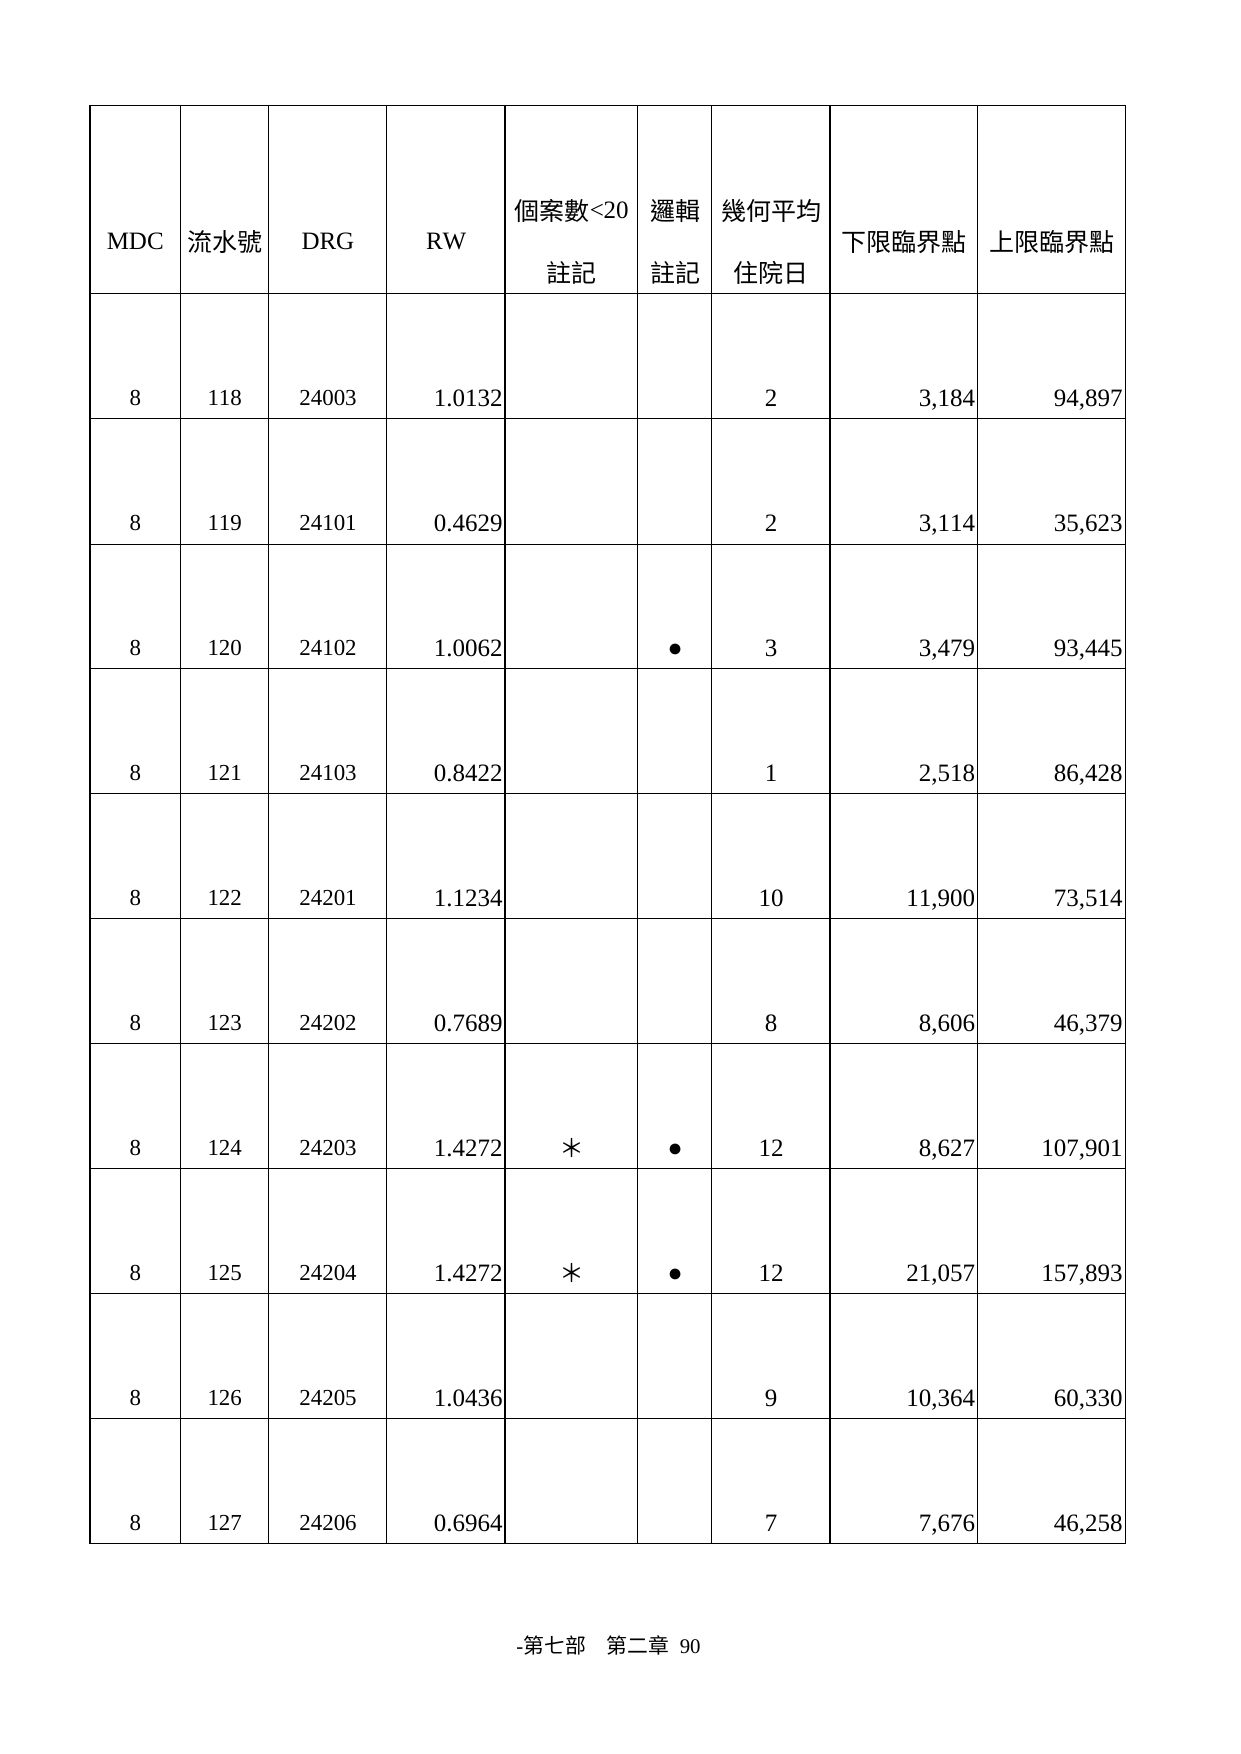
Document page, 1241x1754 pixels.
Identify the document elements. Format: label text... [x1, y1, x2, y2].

table_cell 8 [91, 294, 180, 418]
table_cell 24201 [269, 794, 386, 918]
table_cell 94,897 [978, 294, 1125, 418]
table_cell 35,623 [978, 419, 1125, 543]
table_cell 2 [712, 294, 829, 418]
table_cell [638, 294, 711, 418]
table_header MDC [91, 106, 180, 293]
table_cell 24206 [269, 1419, 386, 1543]
table_cell 8 [91, 1419, 180, 1543]
table_cell ＊ [506, 1169, 637, 1293]
table_header DRG [269, 106, 386, 293]
table_cell [638, 794, 711, 918]
table_cell 10 [712, 794, 829, 918]
table_cell 24102 [269, 545, 386, 668]
table_cell 10,364 [831, 1294, 977, 1418]
table_cell 122 [181, 794, 268, 918]
table_header 幾何平均住院日 [712, 106, 829, 293]
table_cell [506, 294, 637, 418]
table_cell 3,479 [831, 545, 977, 668]
table_cell 8 [91, 1294, 180, 1418]
table_cell [506, 669, 637, 793]
table_cell [506, 545, 637, 668]
table_cell 3,184 [831, 294, 977, 418]
table_cell 127 [181, 1419, 268, 1543]
table_cell 1 [712, 669, 829, 793]
table_cell 73,514 [978, 794, 1125, 918]
table_cell 86,428 [978, 669, 1125, 793]
table_cell 12 [712, 1044, 829, 1168]
table_cell [506, 794, 637, 918]
table_cell 7,676 [831, 1419, 977, 1543]
table_cell 12 [712, 1169, 829, 1293]
table_cell 24203 [269, 1044, 386, 1168]
table_cell 3 [712, 545, 829, 668]
table_header 邏輯註記 [638, 106, 711, 293]
table_cell 8 [91, 419, 180, 543]
table_cell 24003 [269, 294, 386, 418]
table_cell 8 [91, 1044, 180, 1168]
table_cell ＊ [506, 1044, 637, 1168]
table_cell [506, 919, 637, 1043]
table_cell [506, 1419, 637, 1543]
table_cell 9 [712, 1294, 829, 1418]
table_cell 7 [712, 1419, 829, 1543]
table_cell 46,379 [978, 919, 1125, 1043]
table_cell 1.1234 [387, 794, 504, 918]
table_cell 1.0062 [387, 545, 504, 668]
table_cell 2,518 [831, 669, 977, 793]
table_cell 118 [181, 294, 268, 418]
table_cell [638, 1294, 711, 1418]
table_cell 3,114 [831, 419, 977, 543]
table_cell 1.4272 [387, 1169, 504, 1293]
table_cell 24202 [269, 919, 386, 1043]
table_cell ● [638, 1169, 711, 1293]
table_cell 121 [181, 669, 268, 793]
table_header 下限臨界點 [831, 106, 977, 293]
table_cell 1.0436 [387, 1294, 504, 1418]
table_cell 1.4272 [387, 1044, 504, 1168]
table_cell 8 [91, 794, 180, 918]
table_cell 93,445 [978, 545, 1125, 668]
table_header 上限臨界點 [978, 106, 1125, 293]
table_cell 8,606 [831, 919, 977, 1043]
table_cell [638, 669, 711, 793]
table_cell 24101 [269, 419, 386, 543]
table_cell [638, 1419, 711, 1543]
table_cell 8 [91, 545, 180, 668]
table_cell 123 [181, 919, 268, 1043]
table_cell 8 [91, 1169, 180, 1293]
table_header 個案數<20註記 [506, 106, 637, 293]
table_cell 24205 [269, 1294, 386, 1418]
table_cell 119 [181, 419, 268, 543]
table_cell [638, 919, 711, 1043]
table_header RW [387, 106, 504, 293]
table_cell [638, 419, 711, 543]
table_cell 107,901 [978, 1044, 1125, 1168]
table_cell 60,330 [978, 1294, 1125, 1418]
table_cell 8,627 [831, 1044, 977, 1168]
table_cell [506, 419, 637, 543]
table_cell 125 [181, 1169, 268, 1293]
table_cell 126 [181, 1294, 268, 1418]
table_cell ● [638, 545, 711, 668]
table_cell 8 [712, 919, 829, 1043]
table_cell 1.0132 [387, 294, 504, 418]
table_cell 0.4629 [387, 419, 504, 543]
table_cell 0.8422 [387, 669, 504, 793]
table_cell 8 [91, 669, 180, 793]
table_cell 8 [91, 919, 180, 1043]
table_cell 2 [712, 419, 829, 543]
table_cell 11,900 [831, 794, 977, 918]
table_cell 124 [181, 1044, 268, 1168]
table_cell ● [638, 1044, 711, 1168]
table_header 流水號 [181, 106, 268, 293]
table_cell 24204 [269, 1169, 386, 1293]
table_cell 120 [181, 545, 268, 668]
table_cell 157,893 [978, 1169, 1125, 1293]
table_cell 46,258 [978, 1419, 1125, 1543]
table_cell 24103 [269, 669, 386, 793]
table_cell 0.6964 [387, 1419, 504, 1543]
table_cell 21,057 [831, 1169, 977, 1293]
table_cell 0.7689 [387, 919, 504, 1043]
table_cell [506, 1294, 637, 1418]
